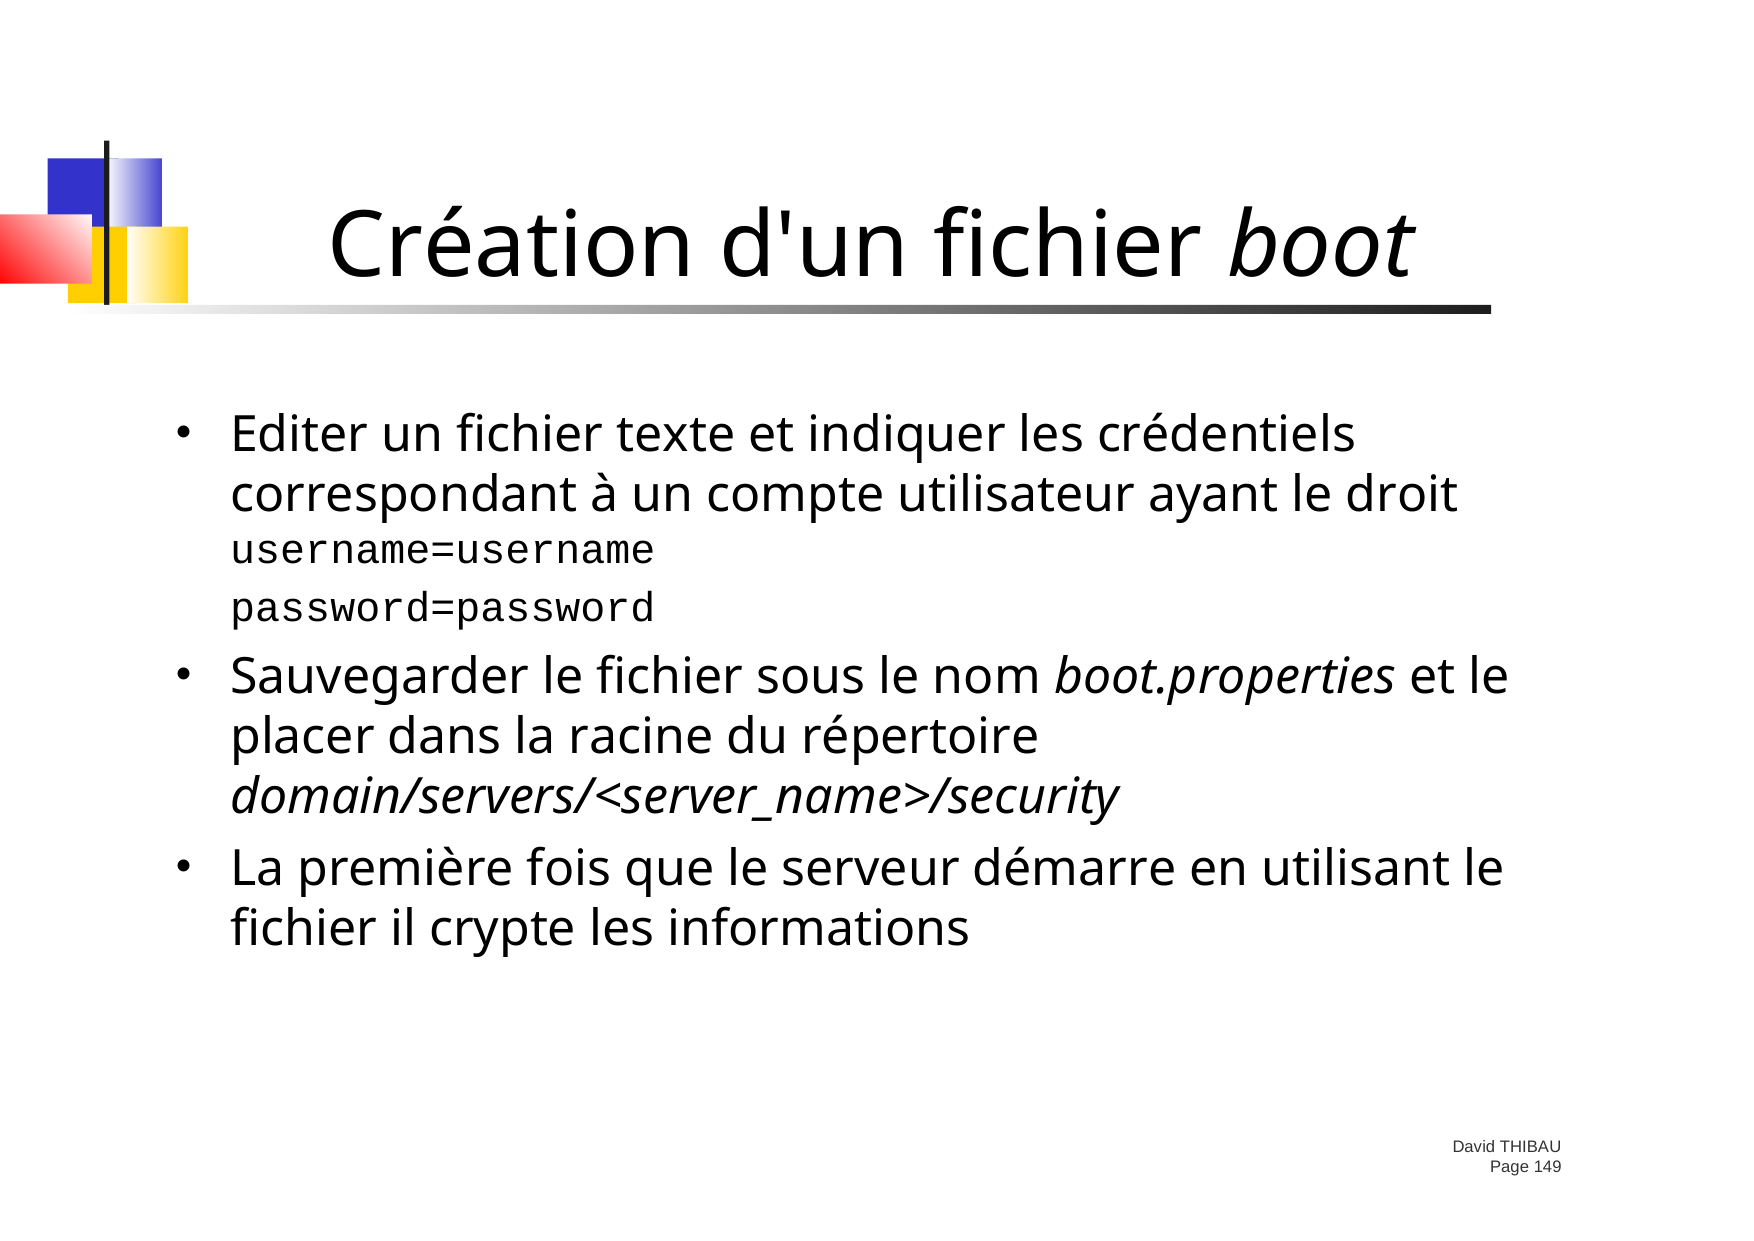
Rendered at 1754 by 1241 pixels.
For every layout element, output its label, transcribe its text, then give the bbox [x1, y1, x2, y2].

list Editer un fichier texte et indiquer les crédentiels correspondant à un compte utilisateur ayant le droit username=username password=password Sauvegarder le fichier sous le nom boot.properties et le placer dans la racine du répertoire domain/servers/<server_name>/security La première fois que le serveur démarre en utilisant le fichier il crypte les informations [174, 401, 1559, 1095]
title Création d'un fichier boot [179, 147, 1563, 344]
